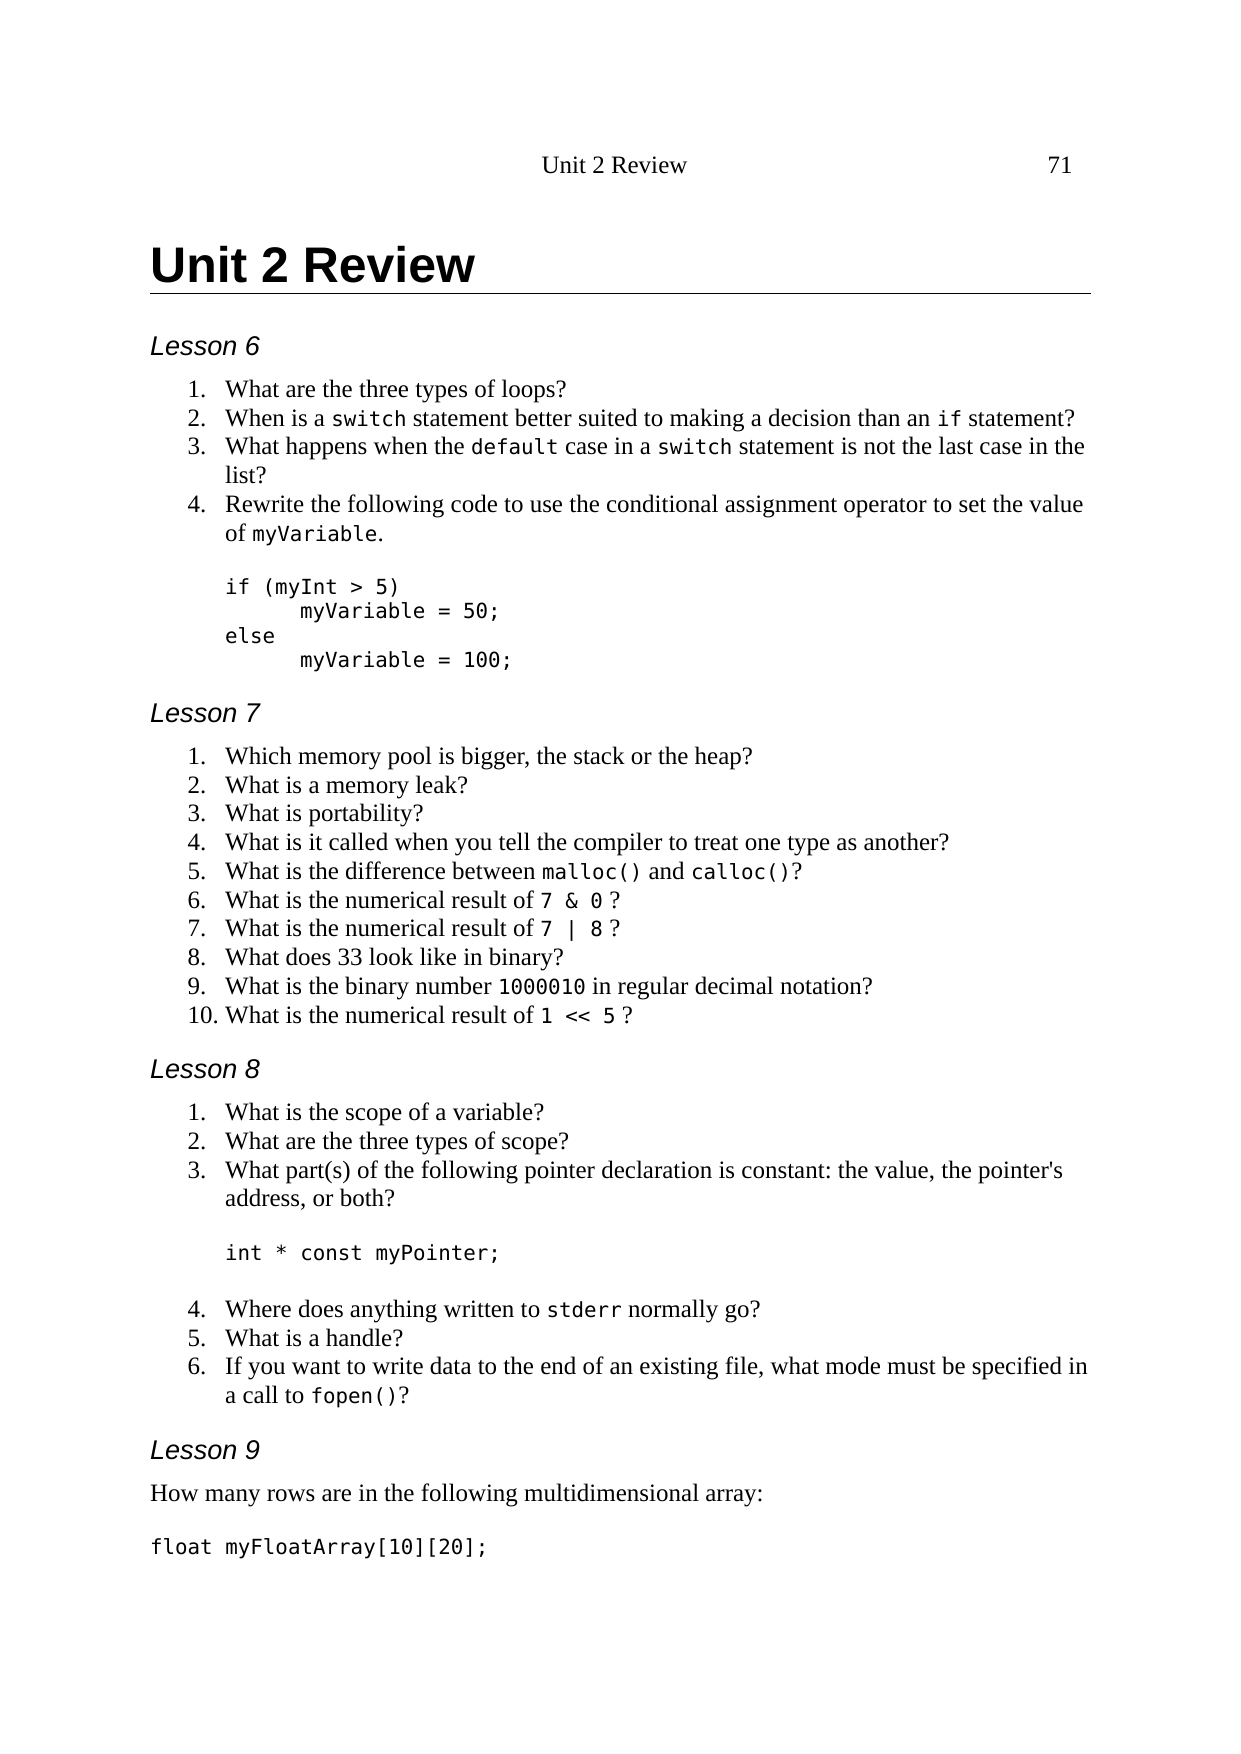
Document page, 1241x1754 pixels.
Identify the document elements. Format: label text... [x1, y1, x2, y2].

list When is a switch statement better suited to making a decision than an if statement? [187, 403, 1091, 431]
list What does 33 look like in binary? [187, 942, 1091, 971]
list Rewrite the following code to use the conditional assignment operator to set the value of myVariable. [187, 489, 1091, 546]
text float myFloatArray[10][20]; [150, 1535, 1091, 1559]
list Where does anything written to stderr normally go? [187, 1294, 1091, 1323]
list What is a memory leak? [187, 770, 1091, 798]
list What is the numerical result of 7 & 0 ? [187, 885, 1091, 913]
text How many rows are in the following multidimensional array: [150, 1478, 1091, 1506]
list Which memory pool is bigger, the stack or the heap? [187, 741, 1091, 770]
list What is a handle? [187, 1323, 1091, 1351]
list What are the three types of loops? [187, 374, 1091, 403]
subtitle Lesson 9 [150, 1434, 1091, 1465]
list What is the numerical result of 7 | 8 ? [187, 913, 1091, 942]
text myVariable = 100; [225, 648, 1091, 672]
list What is the numerical result of 1 << 5 ? [187, 1000, 1091, 1028]
list What is the difference between malloc() and calloc()? [187, 856, 1091, 885]
list What are the three types of scope? [187, 1126, 1091, 1155]
list What happens when the default case in a switch statement is not the last case in the list? [187, 431, 1091, 489]
list What is portability? [187, 798, 1091, 827]
text else [225, 624, 1091, 648]
subtitle Lesson 6 [150, 330, 1091, 361]
list What is the scope of a variable? [187, 1097, 1091, 1126]
subtitle Lesson 8 [150, 1053, 1091, 1085]
list What part(s) of the following pointer declaration is constant: the value, the pointer's address, or both? [187, 1155, 1091, 1212]
list What is the binary number 1000010 in regular decimal notation? [187, 971, 1091, 1000]
text if (myInt > 5) [225, 575, 1091, 599]
text int * const myPointer; [225, 1241, 1091, 1265]
list What is it called when you tell the compiler to treat one type as another? [187, 827, 1091, 856]
subtitle Lesson 7 [150, 697, 1091, 728]
list If you want to write data to the end of an existing file, what mode must be specified in a call to fopen()? [187, 1351, 1091, 1409]
text myVariable = 50; [225, 599, 1091, 624]
subtitle Unit 2 Review [150, 235, 1091, 293]
